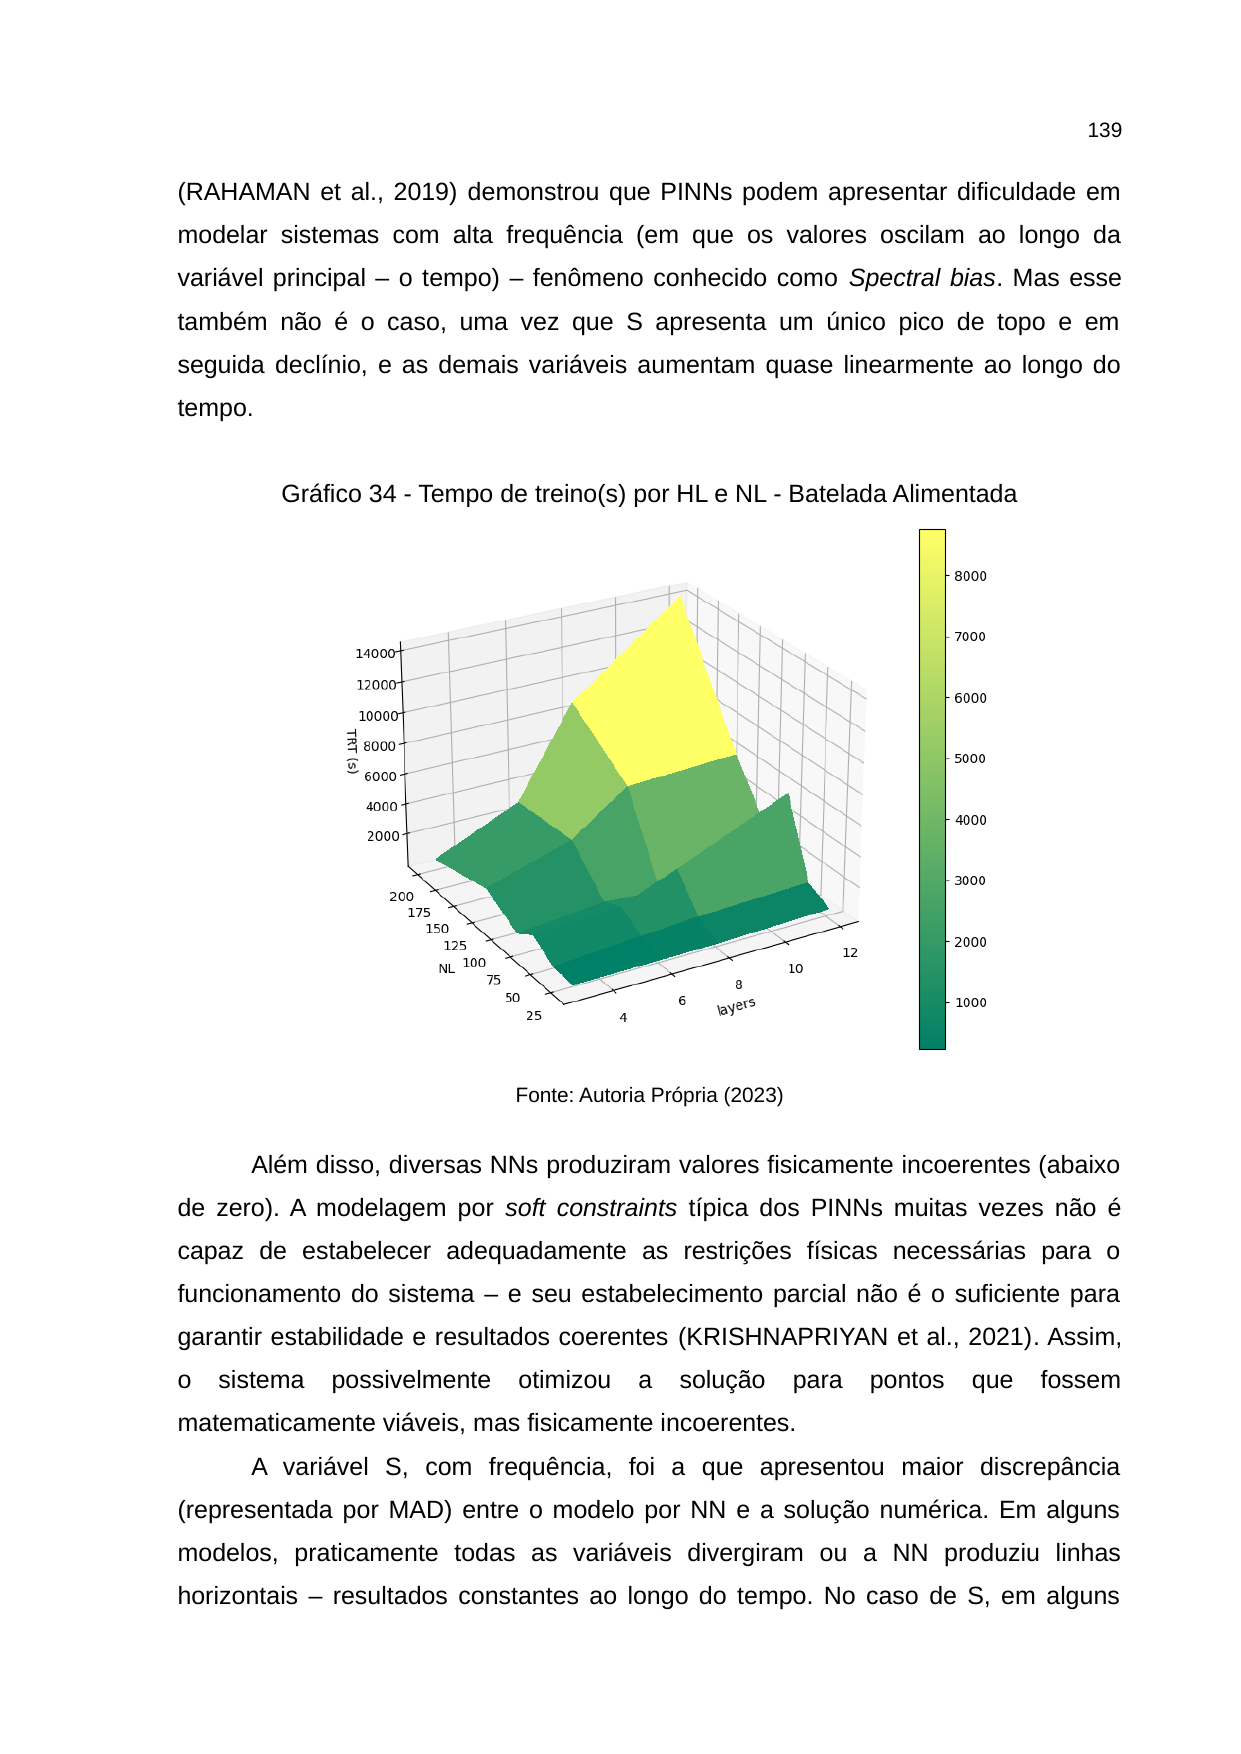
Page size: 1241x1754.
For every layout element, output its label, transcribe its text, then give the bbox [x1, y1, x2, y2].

text Além disso, diversas NNs produziram valores fisicamente incoerentes (abaixo de zero). A modelagem por soft constraints típica dos PINNs muitas vezes não é capaz de estabelecer adequadamente as restrições físicas necessárias para o funcionamento do sistema – e seu estabelecimento parcial não é o suficiente para garantir estabilidade e resultados coerentes (KRISHNAPRIYAN et al., 2021). Assim, o sistema possivelmente otimizou a solução para pontos que fossem matematicamente viáveis, mas fisicamente incoerentes. [177, 1150, 1122, 1437]
text Gráfico 34 - Tempo de treino(s) por HL e NL - Batelada Alimentada [177, 479, 1122, 507]
text Fonte: Autoria Própria (2023) [177, 1083, 1122, 1107]
picture [177, 507, 1123, 1064]
text (RAHAMAN et al., 2019) demonstrou que PINNs podem apresentar dificuldade em modelar sistemas com alta frequência (em que os valores oscilam ao longo da variável principal – o tempo) – fenômeno conhecido como Spectral bias. Mas esse também não é o caso, uma vez que S apresenta um único pico de topo e em seguida declínio, e as demais variáveis aumentam quase linearmente ao longo do tempo. [177, 177, 1122, 421]
text A variável S, com frequência, foi a que apresentou maior discrepância (representada por MAD) entre o modelo por NN e a solução numérica. Em alguns modelos, praticamente todas as variáveis divergiram ou a NN produziu linhas horizontais – resultados constantes ao longo do tempo. No caso de S, em alguns [177, 1452, 1122, 1610]
